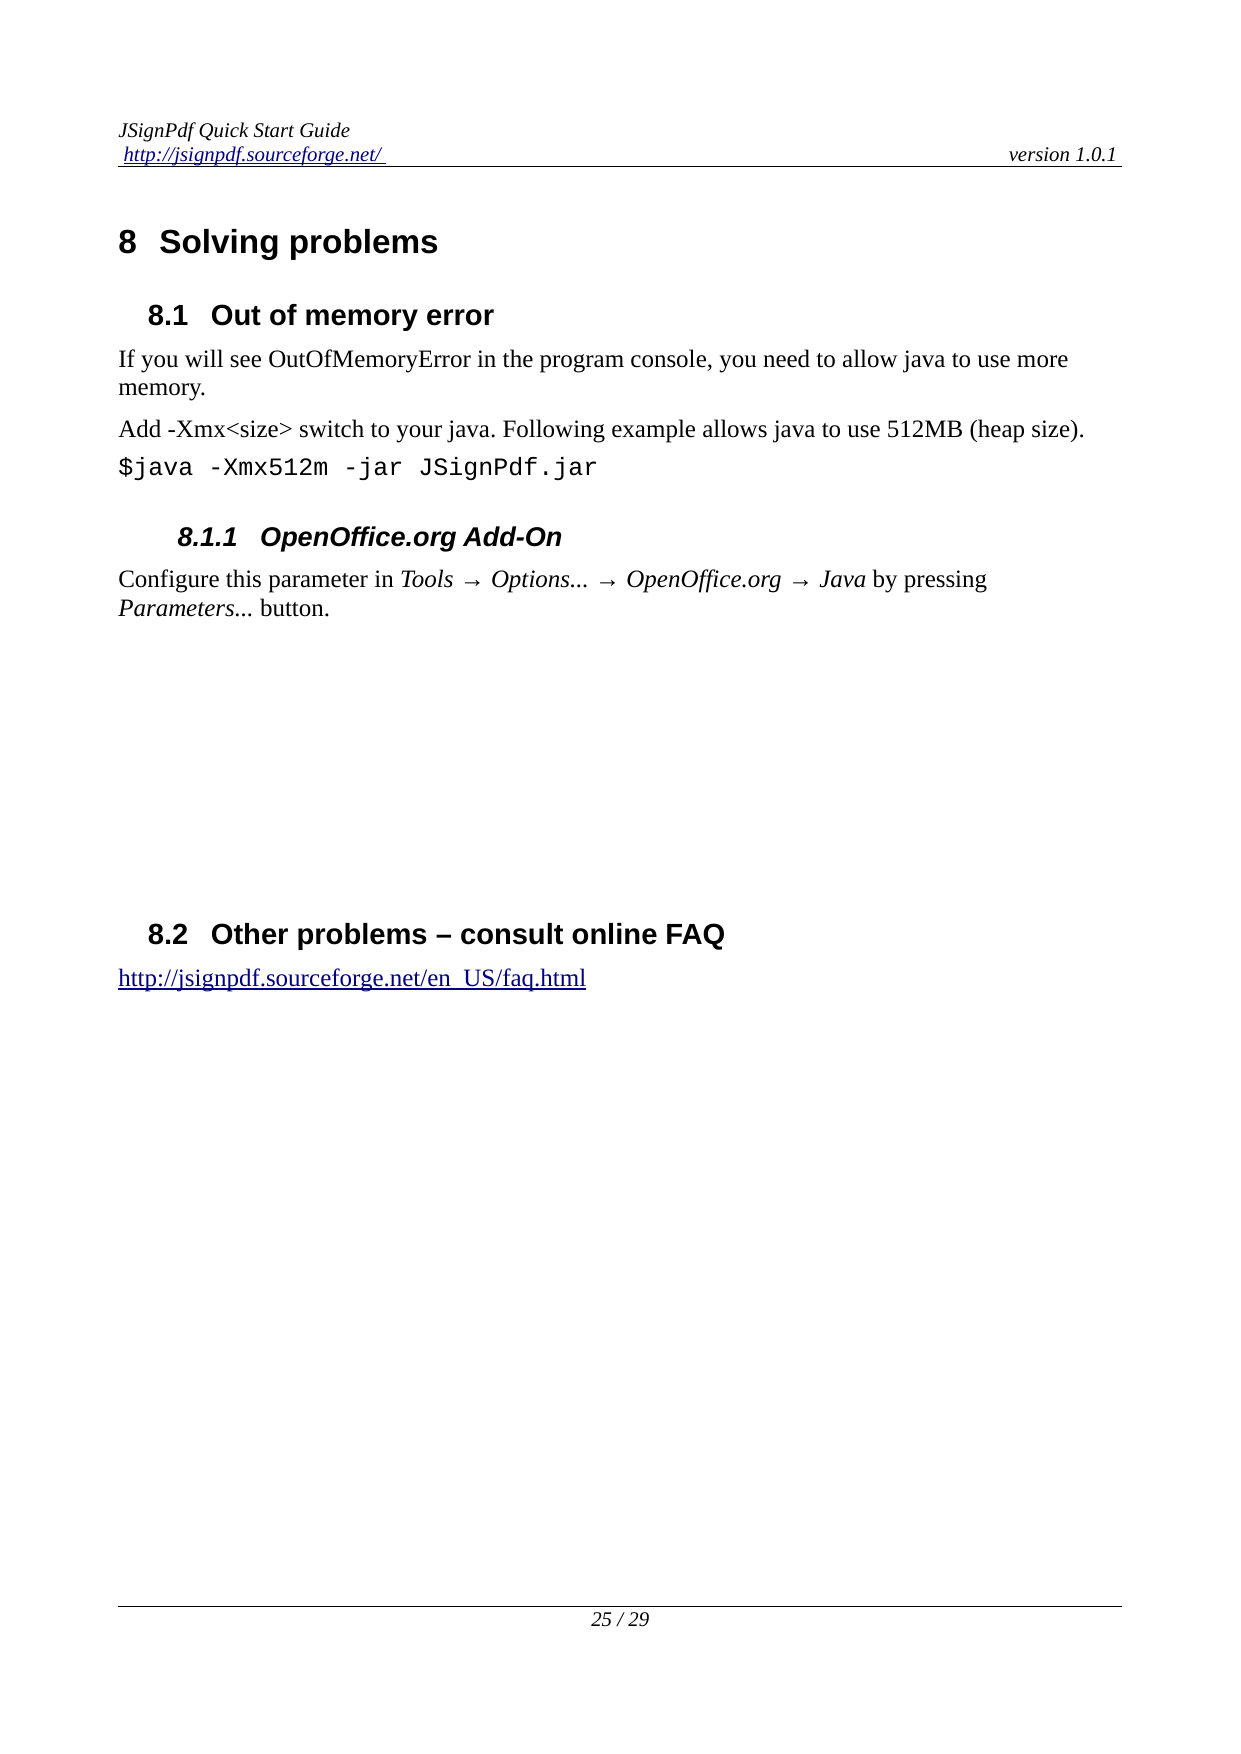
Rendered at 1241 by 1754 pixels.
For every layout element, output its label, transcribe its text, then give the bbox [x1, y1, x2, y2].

text Add -Xmx<size> switch to your java. Following example allows java to use 512MB (heap size). [118, 414, 1122, 442]
text Configure this parameter in Tools → Options... → OpenOffice.org → Java by pressing Parameters... button. [118, 564, 1122, 622]
text http://jsignpdf.sourceforge.net/en_US/faq.html [118, 963, 1122, 992]
subtitle OpenOffice.org Add-On [177, 521, 1122, 552]
text $java -Xmx512m -jar JSignPdf.jar [118, 455, 1122, 483]
subtitle Solving problems [118, 222, 1122, 260]
text If you will see OutOfMemoryError in the program console, you need to allow java to use more memory. [118, 344, 1122, 401]
subtitle Out of memory error [148, 298, 1116, 331]
subtitle Other problems – consult online FAQ [148, 659, 1116, 951]
